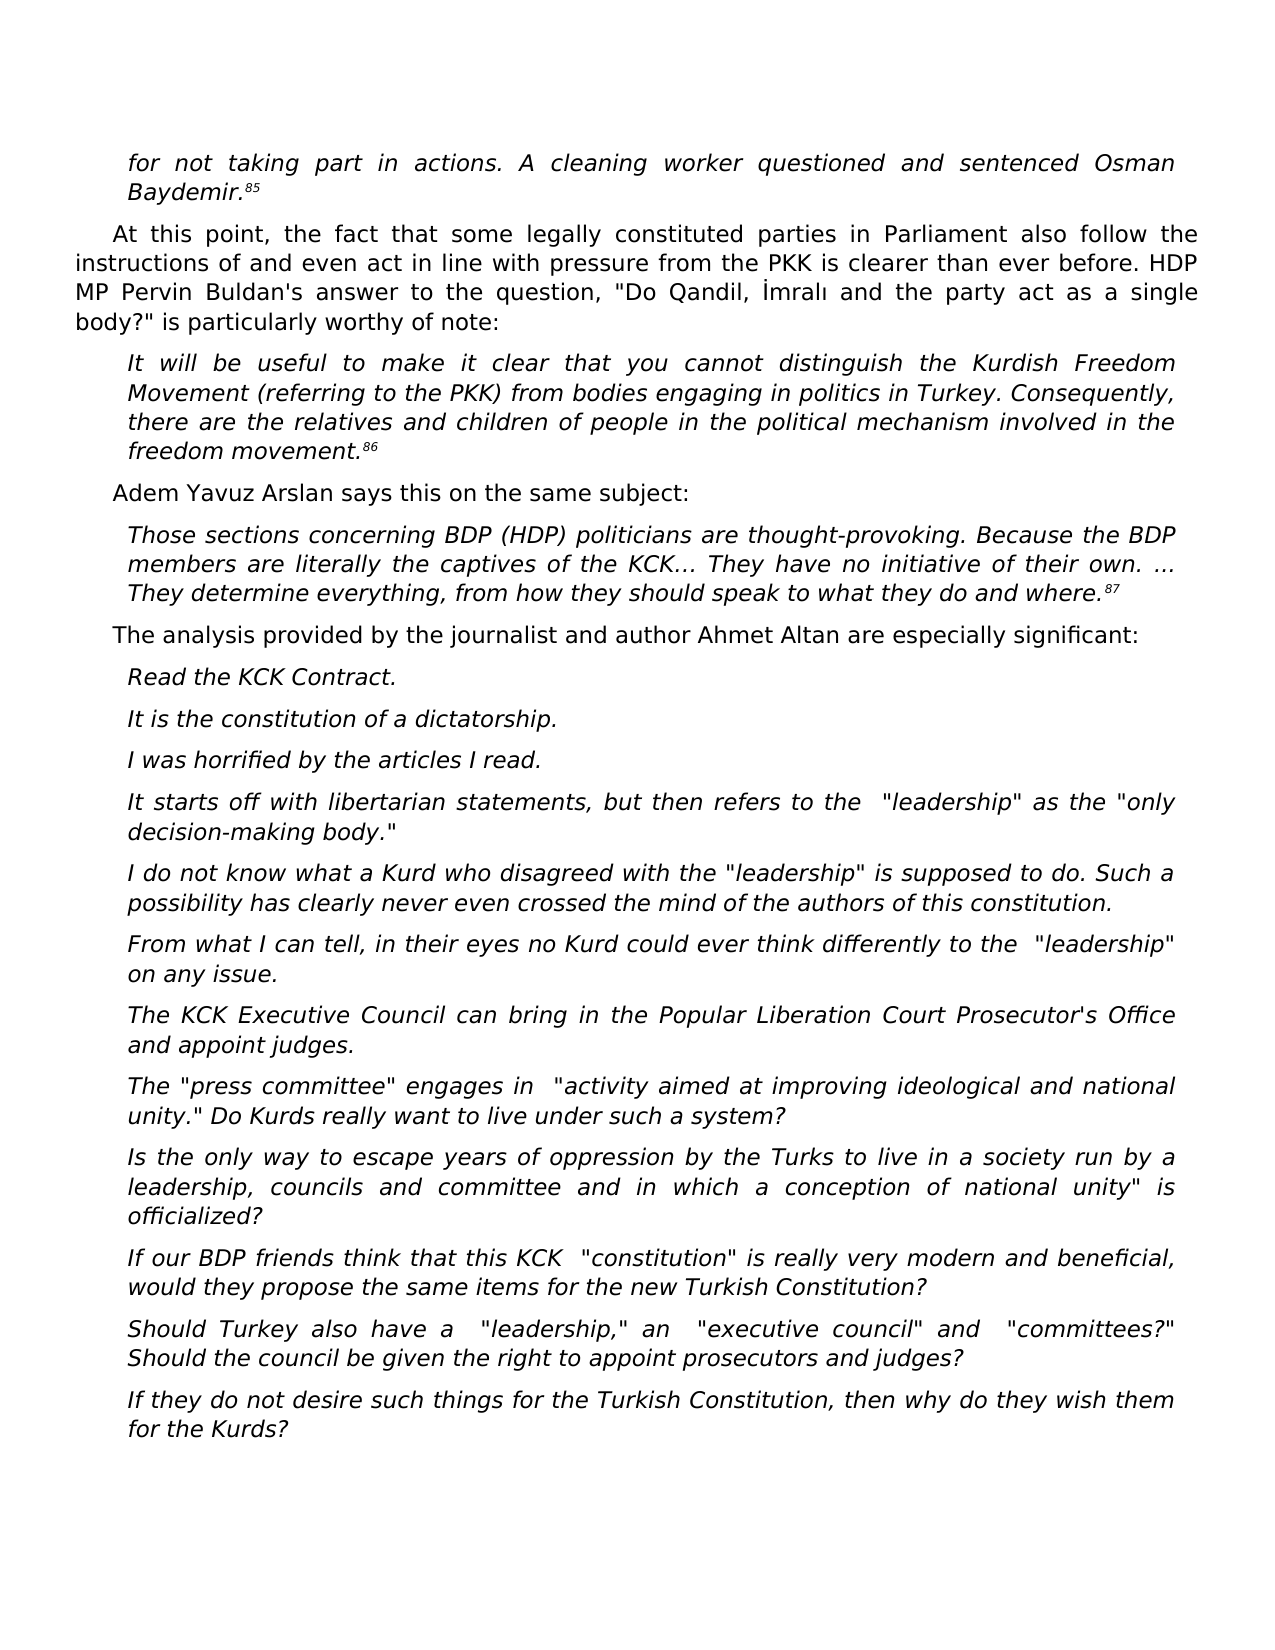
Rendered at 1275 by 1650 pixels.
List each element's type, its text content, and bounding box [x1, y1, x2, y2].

text The analysis provided by the journalist and author Ahmet Altan are especially significant: [75, 622, 1200, 649]
text Those sections concerning BDP (HDP) politicians are thought-provoking. Because the BDP members are literally the captives of the KCK… They have no initiative of their own. ... They determine everything, from how they should speak to what they do and where.87 [127, 522, 1177, 607]
text Should Turkey also have a "leadership," an "executive council" and "committees?" Should the council be given the right to appoint prosecutors and judges? [127, 1316, 1177, 1372]
text Adem Yavuz Arslan says this on the same subject: [75, 480, 1200, 507]
text I do not know what a Kurd who disagreed with the "leadership" is supposed to do. Such a possibility has clearly never even crossed the mind of the authors of this constitution. [127, 860, 1177, 916]
text It will be useful to make it clear that you cannot distinguish the Kurdish Freedom Movement (referring to the PKK) from bodies engaging in politics in Turkey. Consequently, there are the relatives and children of people in the political mechanism involved in the freedom movement.86 [127, 351, 1177, 465]
text If they do not desire such things for the Turkish Constitution, then why do they wish them for the Kurds? [127, 1387, 1177, 1443]
text If our BDP friends think that this KCK "constitution" is really very modern and beneficial, would they propose the same items for the new Turkish Constitution? [127, 1245, 1177, 1301]
text Is the only way to escape years of oppression by the Turks to live in a society run by a leadership, councils and committee and in which a conception of national unity" is officialized? [127, 1144, 1177, 1230]
text It is the constitution of a dictatorship. [127, 706, 1177, 732]
text It starts off with libertarian statements, but then refers to the "leadership" as the "only decision-making body." [127, 789, 1177, 845]
text At this point, the fact that some legally constituted parties in Parliament also follow the instructions of and even act in line with pressure from the PKK is clearer than ever before. HDP MP Pervin Buldan's answer to the question, "Do Qandil, İmralı and the party act as a single body?" is particularly worthy of note: [75, 221, 1200, 336]
text Read the KCK Contract. [127, 664, 1177, 691]
text The "press committee" engages in "activity aimed at improving ideological and national unity." Do Kurds really want to live under such a system? [127, 1073, 1177, 1129]
text I was horrified by the articles I read. [127, 748, 1177, 774]
text for not taking part in actions. A cleaning worker questioned and sentenced Osman Baydemir.85 [127, 150, 1177, 206]
text From what I can tell, in their eyes no Kurd could ever think differently to the "leadership" on any issue. [127, 931, 1177, 987]
text The KCK Executive Council can bring in the Popular Liberation Court Prosecutor's Office and appoint judges. [127, 1002, 1177, 1058]
